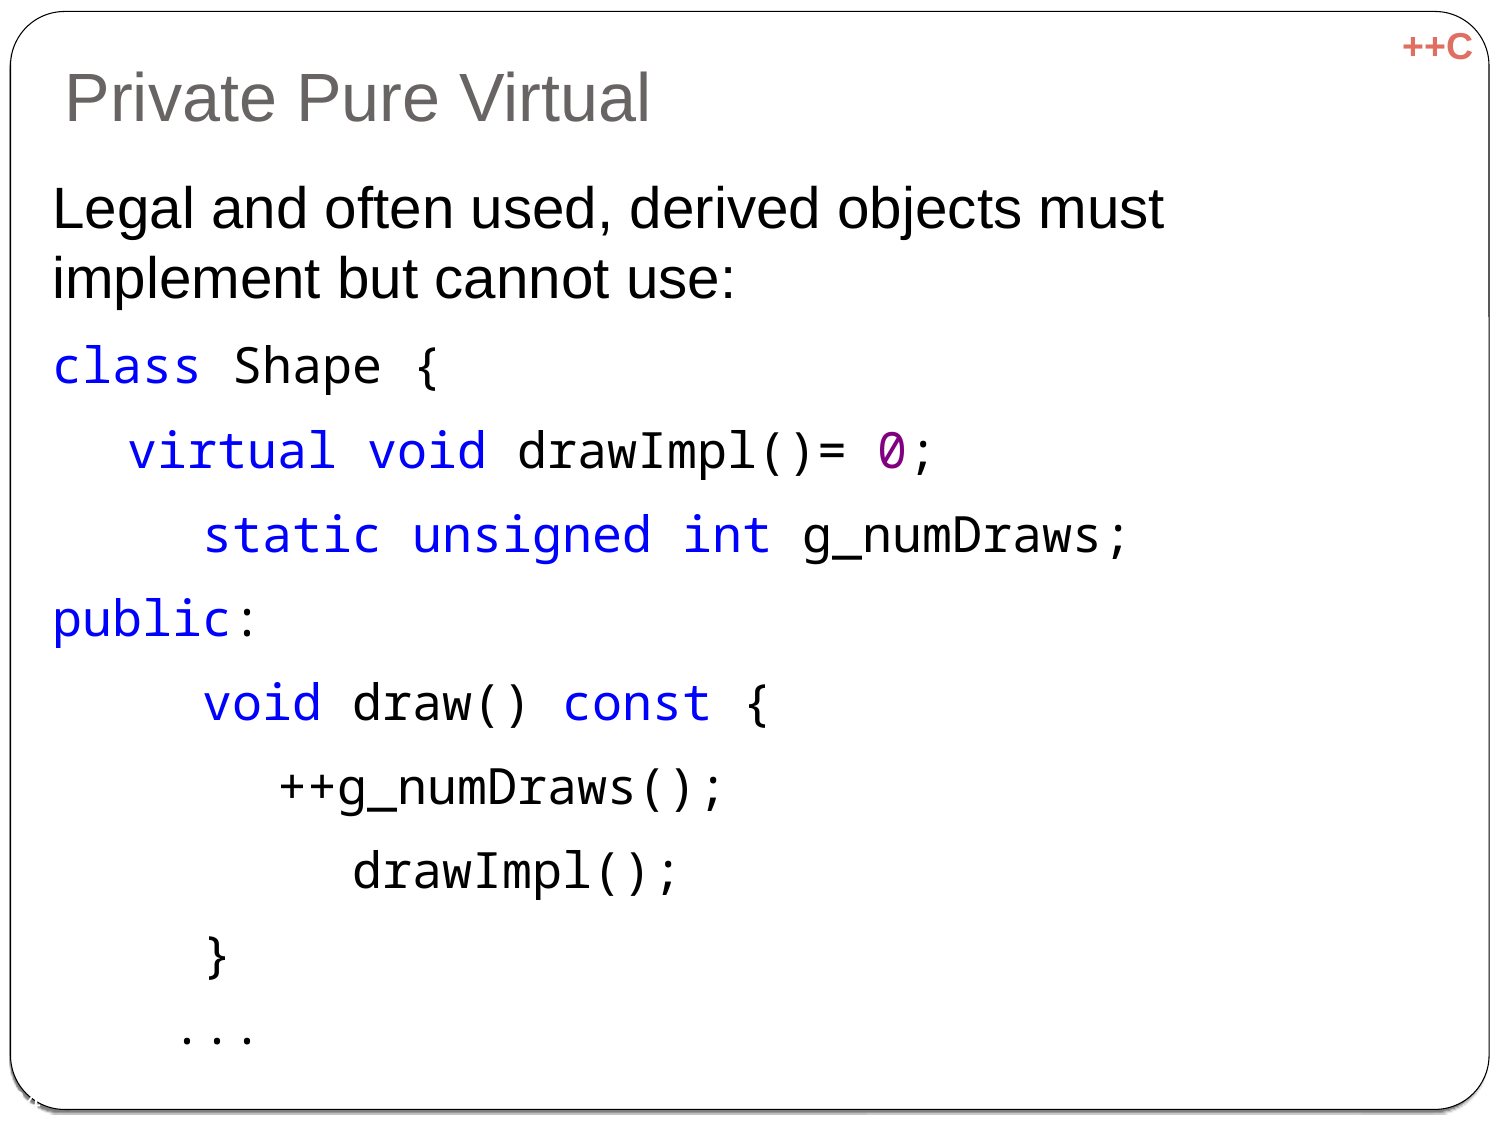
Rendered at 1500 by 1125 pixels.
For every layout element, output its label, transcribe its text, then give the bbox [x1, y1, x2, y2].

slide_number [0, 1074, 50, 1125]
list Legal and often used, derived objects must implement but cannot use: class Shape { virtual void drawImpl()= 0; static unsigned int g_numDraws; public: void draw() const { ++g_numDraws(); drawImpl(); } ... [37, 162, 1463, 1088]
title Private Pure Virtual [50, 45, 1450, 150]
